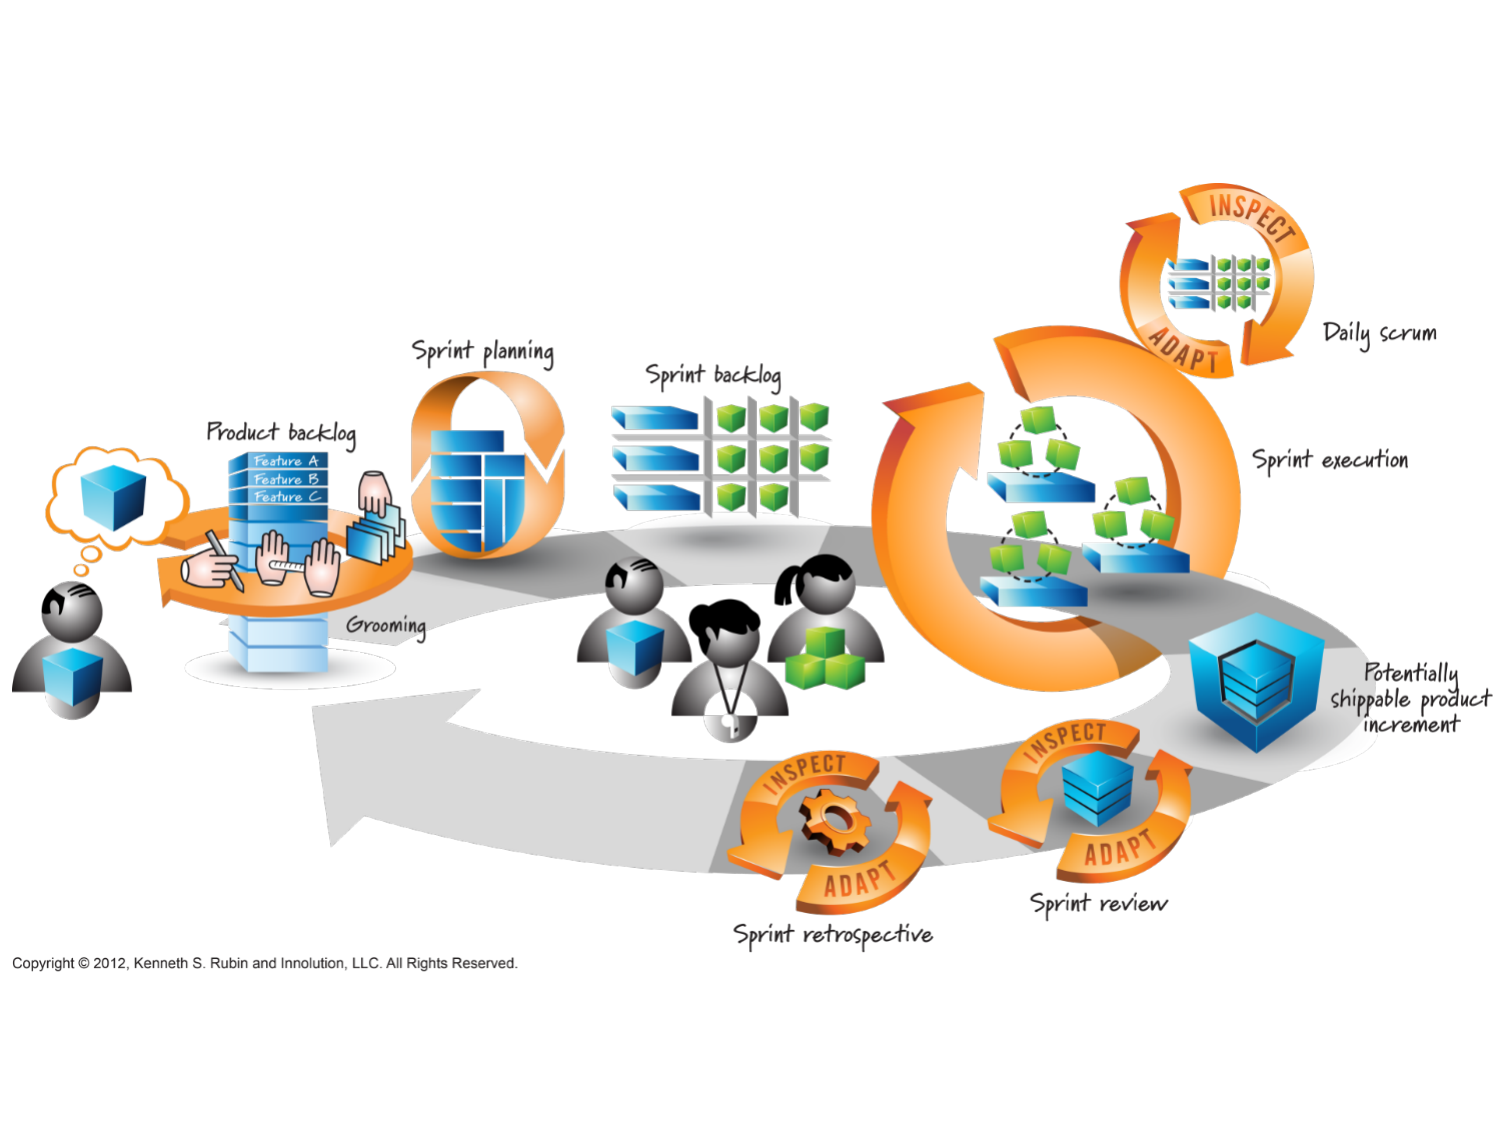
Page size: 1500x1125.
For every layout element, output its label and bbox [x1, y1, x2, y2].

picture [12, 183, 1493, 973]
